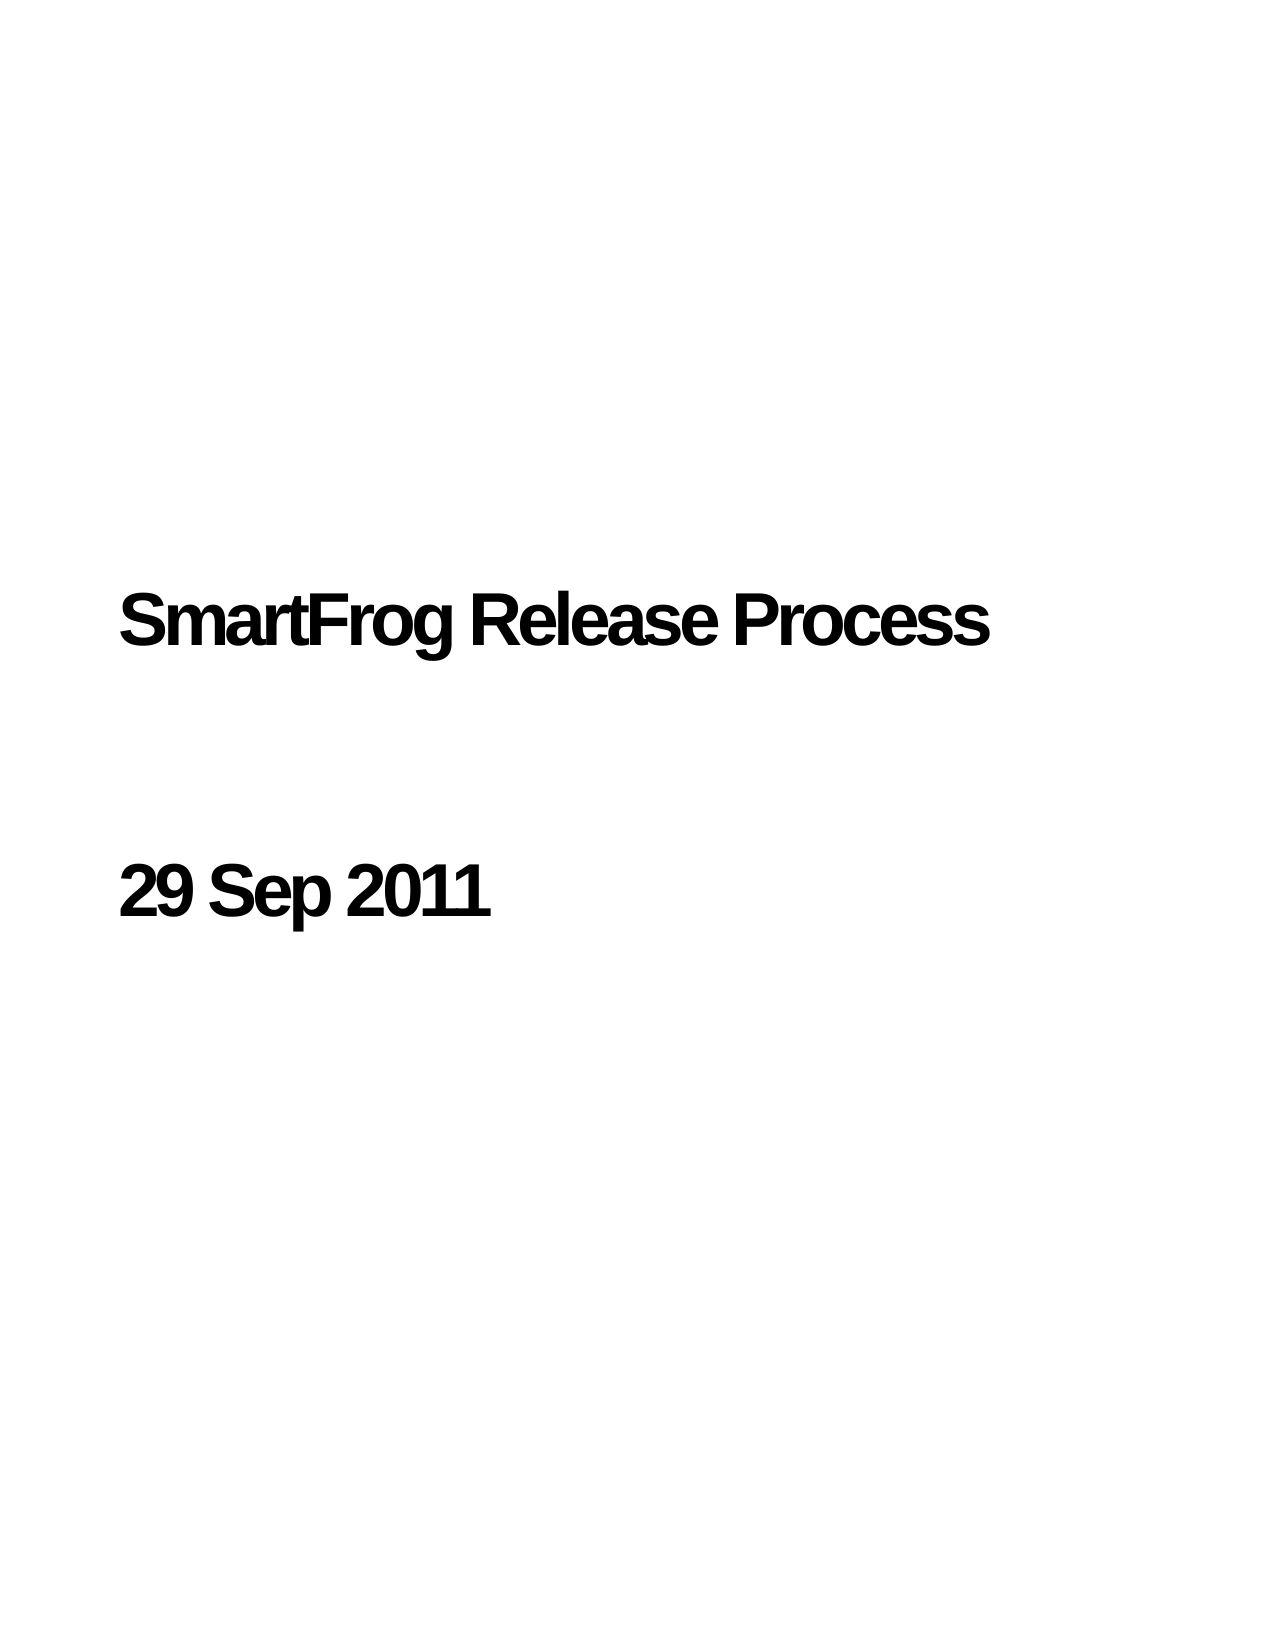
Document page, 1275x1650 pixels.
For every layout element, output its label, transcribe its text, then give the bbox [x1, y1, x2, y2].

title 29 Sep 2011 [118, 848, 1157, 932]
title SmartFrog Release Process [118, 577, 1157, 661]
